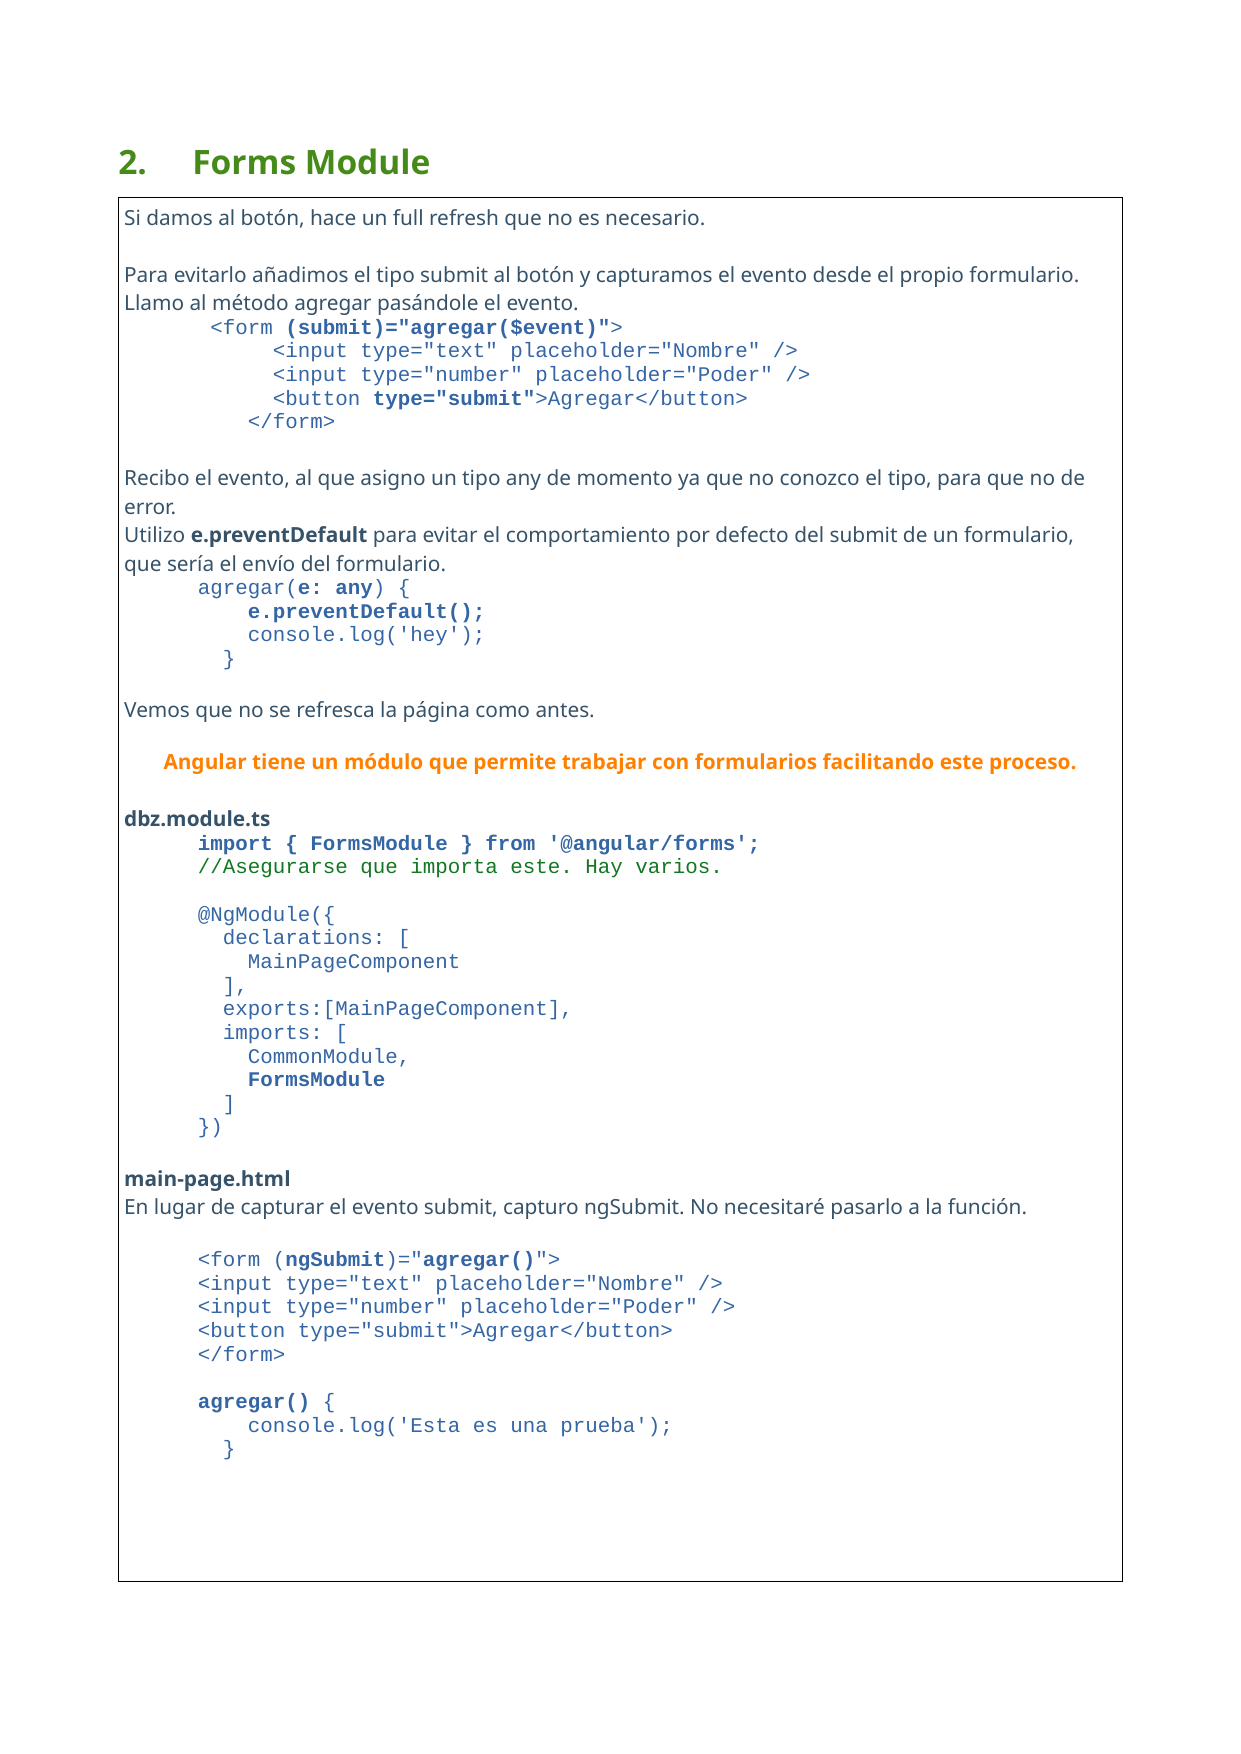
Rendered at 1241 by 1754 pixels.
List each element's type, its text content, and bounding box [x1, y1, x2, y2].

subtitle Forms Module [118, 139, 1122, 185]
table_header Si damos al botón, hace un full refresh que no es necesario. Para evitarlo añadimos el tipo submit al botón y capturamos el evento desde el propio formulario. Llamo al método agregar pasándole el evento. <form (submit)="agregar($event)"> <input type="text" placeholder="Nombre" /> <input type="number" placeholder="Poder" /> <button type="submit">Agregar</button> </form> Recibo el evento, al que asigno un tipo any de momento ya que no conozco el tipo, para que no de error. Utilizo e.preventDefault para evitar el comportamiento por defecto del submit de un formulario, que sería el envío del formulario. agregar(e: any) { e.preventDefault(); console.log('hey'); } Vemos que no se refresca la página como antes. Angular tiene un módulo que permite trabajar con formularios facilitando este proceso. dbz.module.ts import { FormsModule } from '@angular/forms'; //Asegurarse que importa este. Hay varios. @NgModule({ declarations: [ MainPageComponent ], exports:[MainPageComponent], imports: [ CommonModule, FormsModule ] }) main-page.html En lugar de capturar el evento submit, capturo ngSubmit. No necesitaré pasarlo a la función. <form (ngSubmit)="agregar()"> <input type="text" placeholder="Nombre" /> <input type="number" placeholder="Poder" /> <button type="submit">Agregar</button> </form> agregar() { console.log('Esta es una prueba'); } [119, 198, 1122, 1581]
